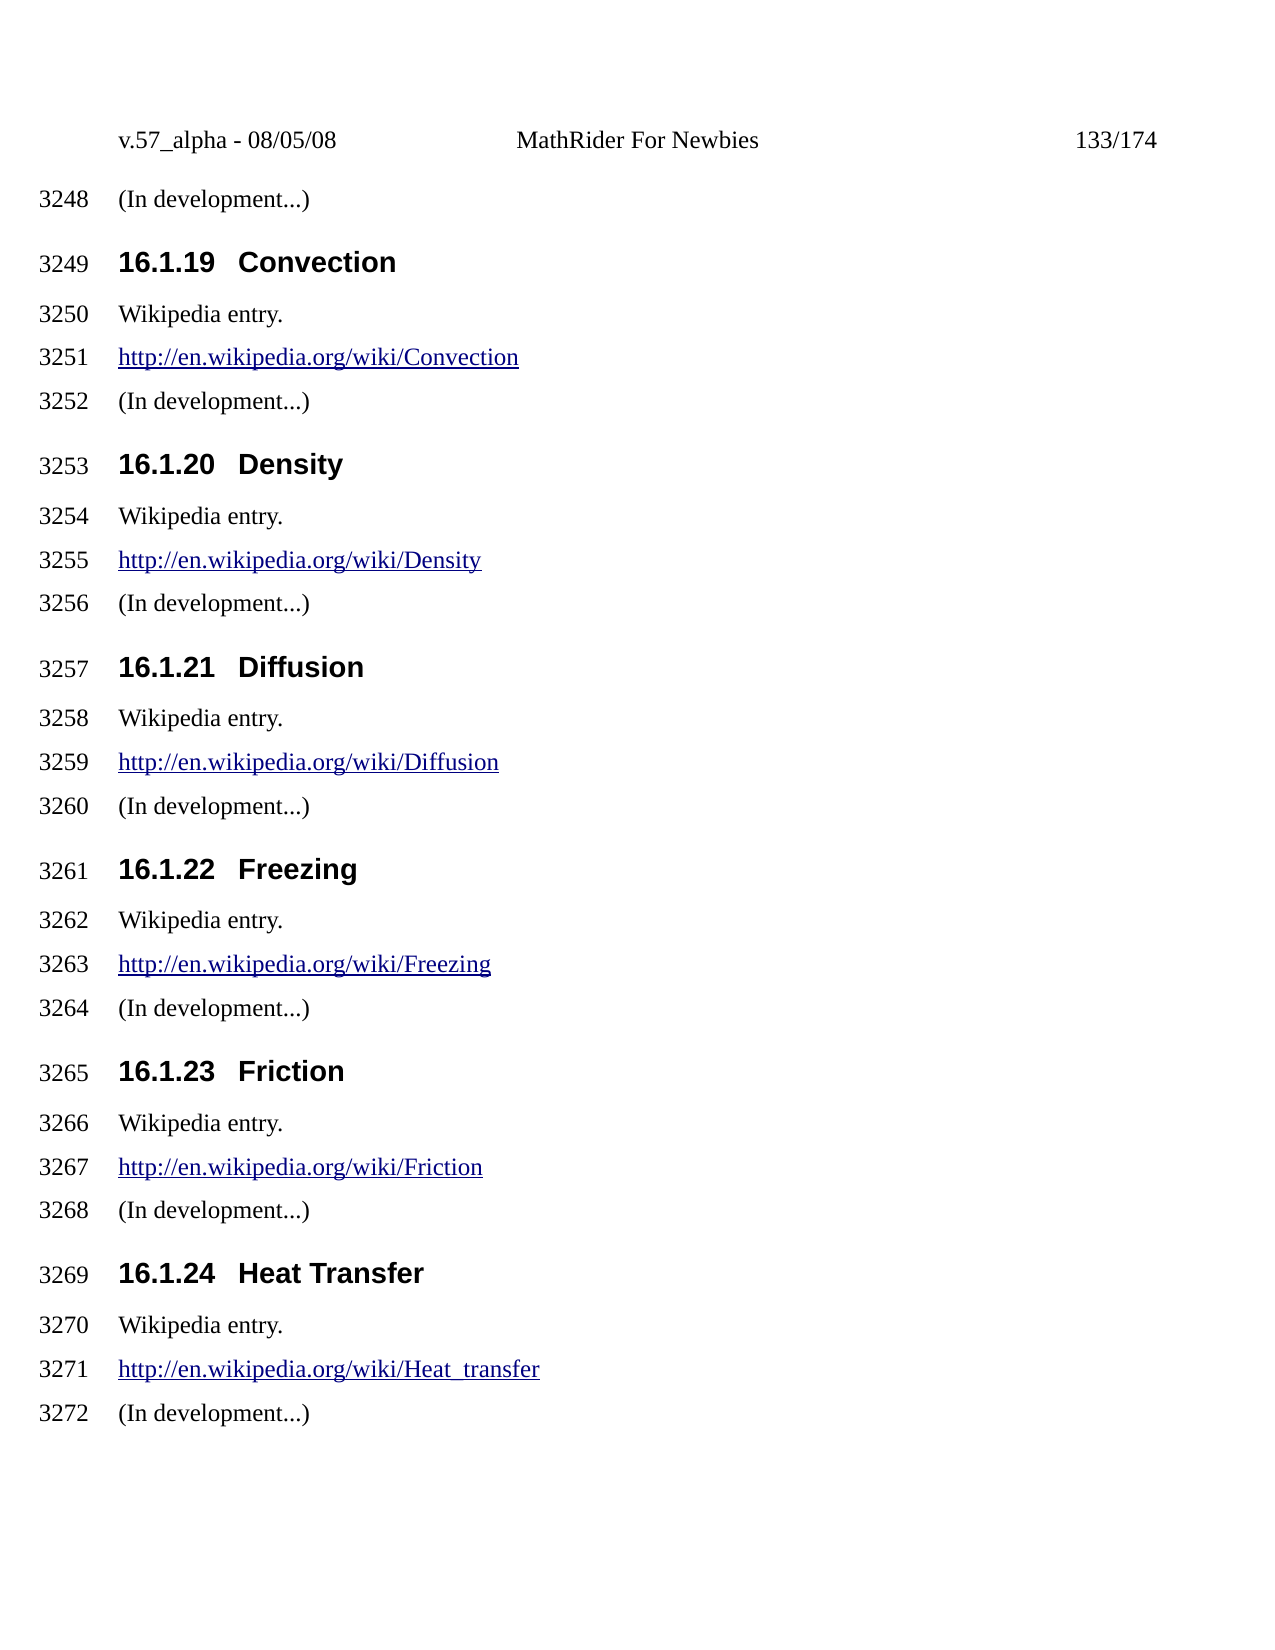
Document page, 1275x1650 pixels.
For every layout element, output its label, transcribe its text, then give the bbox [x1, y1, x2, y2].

subtitle Freezing [118, 852, 1157, 886]
text (In development...) [118, 184, 1157, 213]
text http://en.wikipedia.org/wiki/Freezing [118, 949, 1157, 978]
text Wikipedia entry. [118, 906, 1157, 934]
text http://en.wikipedia.org/wiki/Diffusion [118, 747, 1157, 776]
text (In development...) [118, 588, 1157, 617]
text (In development...) [118, 1195, 1157, 1224]
subtitle Density [118, 447, 1157, 481]
text http://en.wikipedia.org/wiki/Heat_transfer [118, 1354, 1157, 1383]
text http://en.wikipedia.org/wiki/Friction [118, 1152, 1157, 1180]
text Wikipedia entry. [118, 703, 1157, 732]
text Wikipedia entry. [118, 1108, 1157, 1137]
text Wikipedia entry. [118, 299, 1157, 327]
text (In development...) [118, 993, 1157, 1022]
subtitle Convection [118, 245, 1157, 279]
text Wikipedia entry. [118, 1310, 1157, 1339]
text (In development...) [118, 791, 1157, 819]
text http://en.wikipedia.org/wiki/Density [118, 545, 1157, 573]
text (In development...) [118, 386, 1157, 415]
text http://en.wikipedia.org/wiki/Convection [118, 342, 1157, 371]
text Wikipedia entry. [118, 501, 1157, 530]
text (In development...) [118, 1398, 1157, 1426]
subtitle Diffusion [118, 650, 1157, 683]
subtitle Friction [118, 1054, 1157, 1088]
subtitle Heat Transfer [118, 1257, 1157, 1290]
